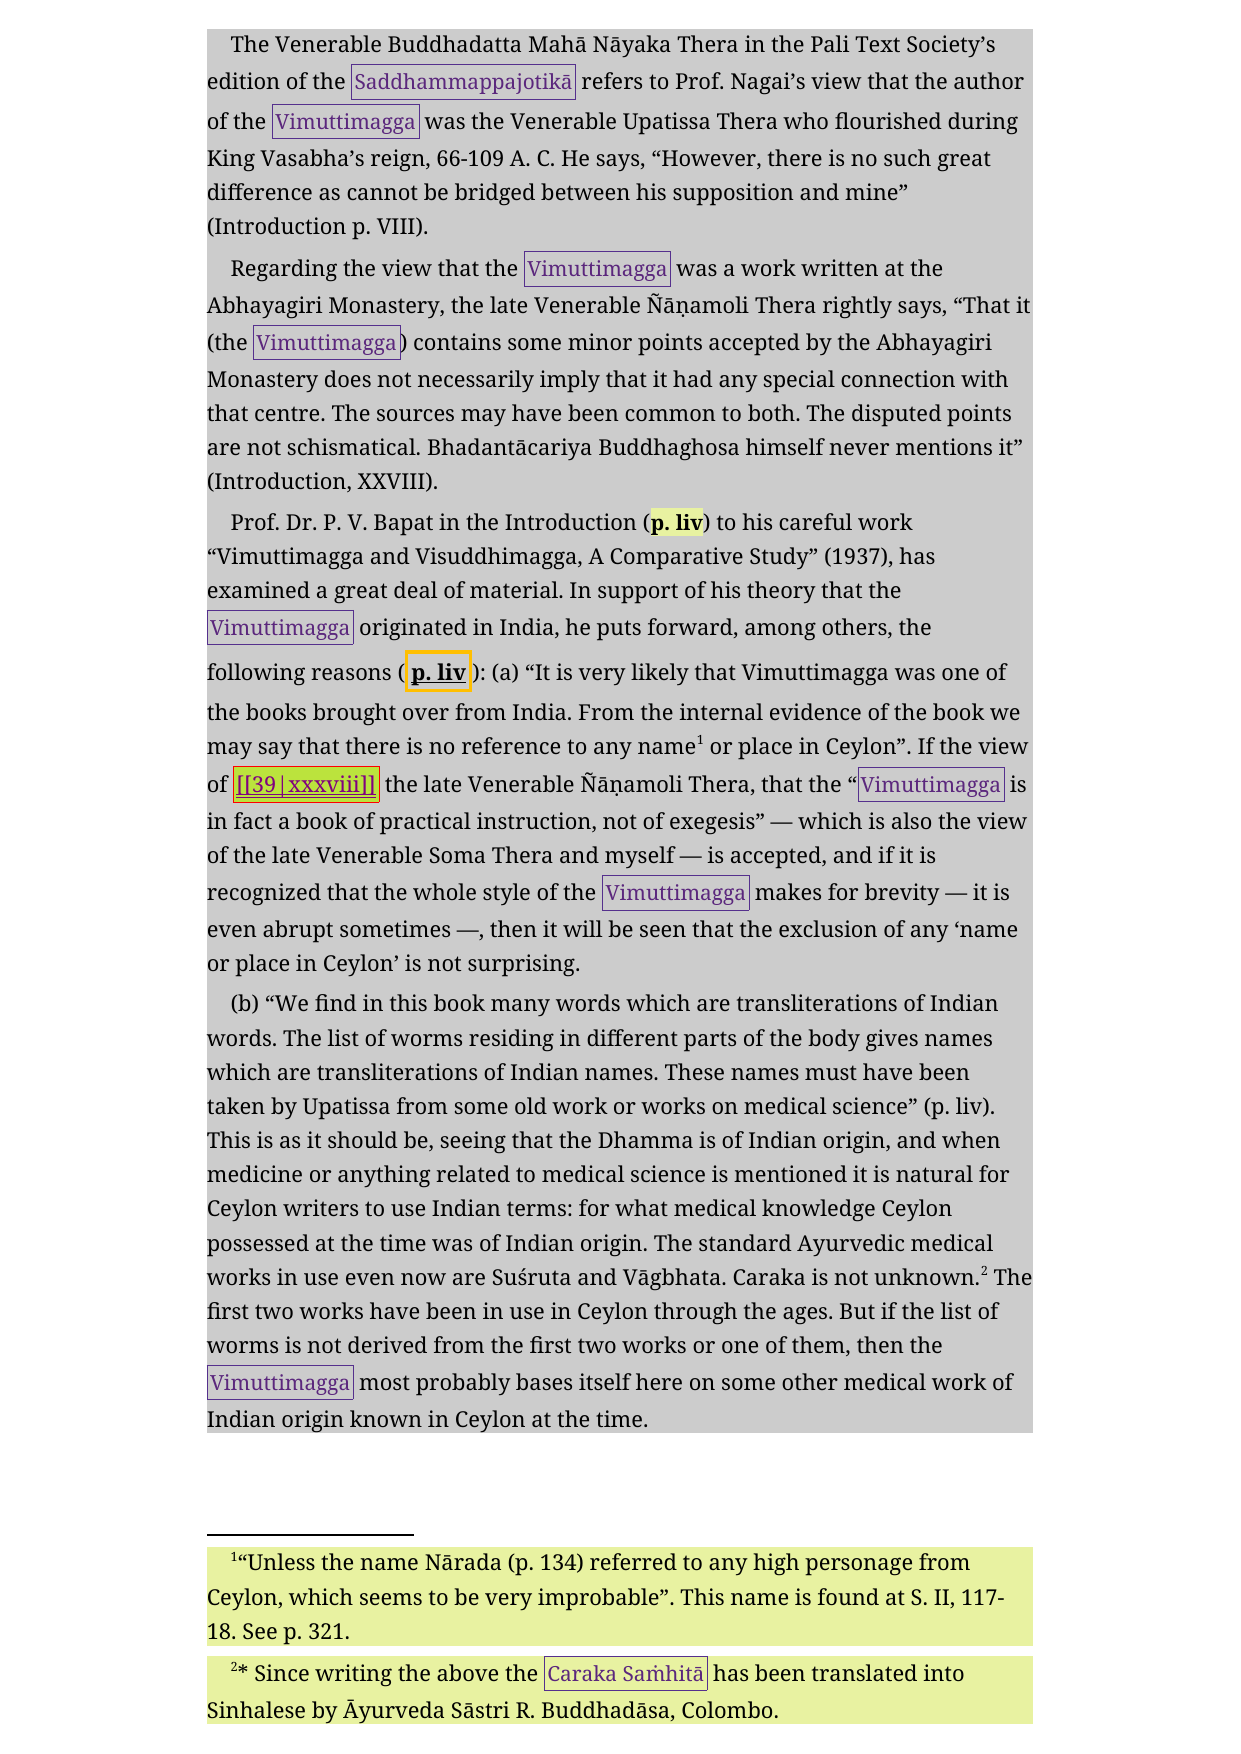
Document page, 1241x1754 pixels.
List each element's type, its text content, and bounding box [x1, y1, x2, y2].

text The Venerable Buddhadatta Mahā Nāyaka Thera in the Pali Text Society’s edition of the Saddhammappajotikā refers to Prof. Nagai’s view that the author of the Vimuttimagga was the Venerable Upatissa Thera who flourished during King Vasabha’s reign, 66-109 A. C. He says, “However, there is no such great difference as cannot be bridged between his supposition and mine” (Introduction p. VIII). [207, 29, 1033, 241]
text Prof. Dr. P. V. Bapat in the Introduction (p. liv) to his careful work “Vimuttimagga and Visuddhimagga, A Comparative Study” (1937), has examined a great deal of material. In support of his theory that the Vimuttimagga originated in India, he puts forward, among others, the following reasons (p. liv): (a) “It is very likely that Vimuttimagga was one of the books brought over from India. From the internal evidence of the book we may say that there is no reference to any name or place in Ceylon”. If the view of [[39|xxxviii]] the late Venerable Ñāṇamoli Thera, that the “Vimuttimagga is in fact a book of practical instruction, not of exegesis” — which is also the view of the late Venerable Soma Thera and myself — is accepted, and if it is recognized that the whole style of the Vimuttimagga makes for brevity — it is even abrupt sometimes —, then it will be seen that the exclusion of any ‘name or place in Ceylon’ is not surprising. [207, 506, 1033, 978]
text (b) “We find in this book many words which are transliterations of Indian words. The list of worms residing in different parts of the body gives names which are transliterations of Indian names. These names must have been taken by Upatissa from some old work or works on medical science” (p. liv). This is as it should be, seeing that the Dhamma is of Indian origin, and when medicine or anything related to medical science is mentioned it is natural for Ceylon writers to use Indian terms: for what medical knowledge Ceylon possessed at the time was of Indian origin. The standard Ayurvedic medical works in use even now are Suśruta and Vāgbhata. Caraka is not unknown. The first two works have been in use in Ceylon through the ages. But if the list of worms is not derived from the first two works or one of them, then the Vimuttimagga most probably bases itself here on some other medical work of Indian origin known in Ceylon at the time. [207, 988, 1033, 1433]
text “Unless the name Nārada (p. 134) referred to any high personage from Ceylon, which seems to be very improbable”. This name is found at S. II, 117-18. See p. 321. [207, 1547, 1033, 1646]
text * Since writing the above the Caraka Saṁhitā has been translated into Sinhalese by Āyurveda Sāstri R. Buddhadāsa, Colombo. [207, 1656, 1033, 1724]
text Regarding the view that the Vimuttimagga was a work written at the Abhayagiri Monastery, the late Venerable Ñāṇamoli Thera rightly says, “That it (the Vimuttimagga) contains some minor points accepted by the Abhayagiri Monastery does not necessarily imply that it had any special connection with that centre. The sources may have been common to both. The disputed points are not schismatical. Bhadantācariya Buddhaghosa himself never mentions it” (Introduction, XXVIII). [207, 251, 1033, 496]
